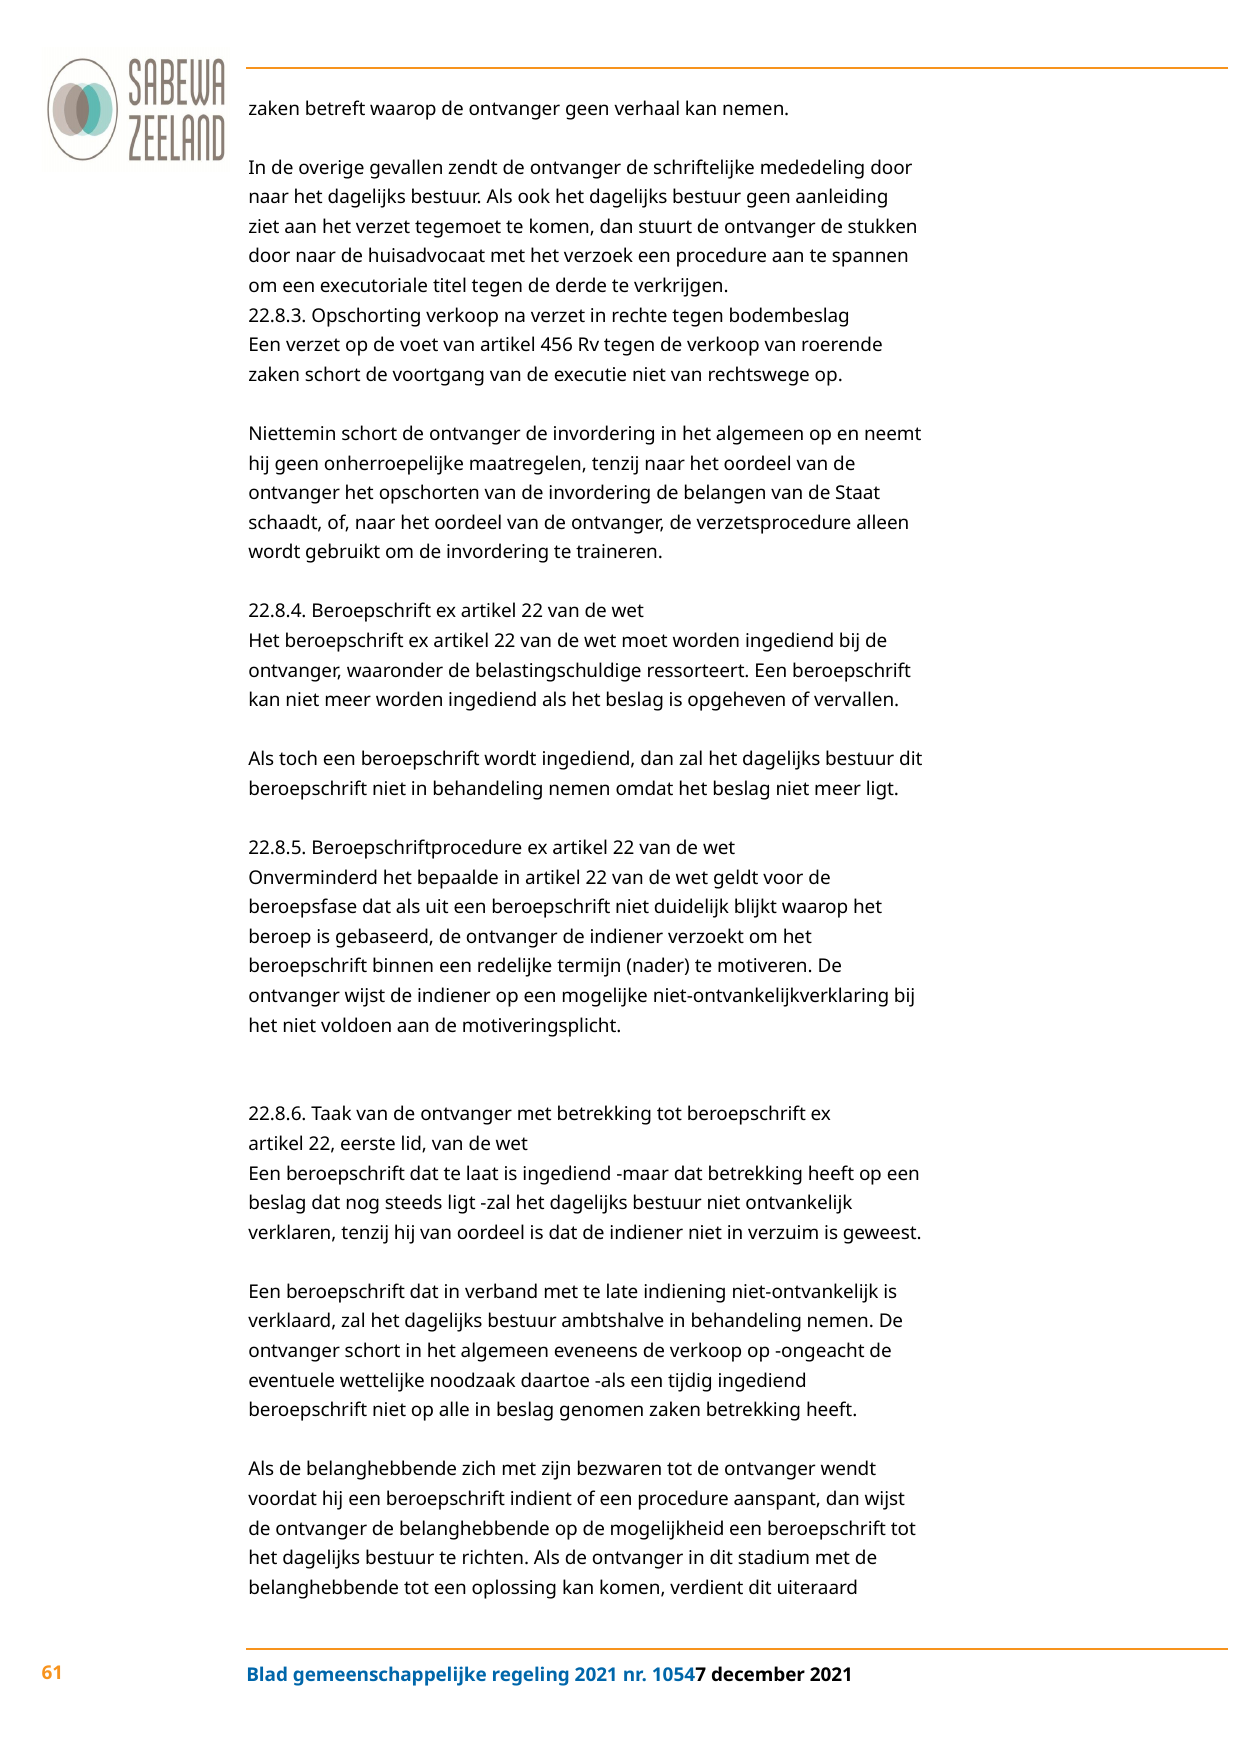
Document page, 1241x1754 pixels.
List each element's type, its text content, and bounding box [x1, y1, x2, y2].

text zaken betreft waarop de ontvanger geen verhaal kan nemen. [248, 95, 1152, 121]
text het niet voldoen aan de motiveringsplicht. [248, 1012, 1152, 1038]
text ontvanger schort in het algemeen eveneens de verkoop op -ongeacht de [248, 1337, 1152, 1363]
text 22.8.6. Taak van de ontvanger met betrekking tot beroepschrift ex [248, 1101, 1152, 1126]
text belanghebbende tot een oplossing kan komen, verdient dit uiteraard [248, 1574, 1152, 1600]
text Onverminderd het bepaalde in artikel 22 van de wet geldt voor de [248, 864, 1152, 890]
text In de overige gevallen zendt de ontvanger de schriftelijke mededeling door [248, 154, 1152, 180]
text Een beroepschrift dat te laat is ingediend -maar dat betrekking heeft op een [248, 1160, 1152, 1186]
text schaadt, of, naar het oordeel van de ontvanger, de verzetsprocedure alleen [248, 509, 1152, 535]
text beroep is gebaseerd, de ontvanger de indiener verzoekt om het [248, 923, 1152, 949]
text 22.8.5. Beroepschriftprocedure ex artikel 22 van de wet [248, 834, 1152, 860]
text beroepsfase dat als uit een beroepschrift niet duidelijk blijkt waarop het [248, 893, 1152, 919]
text Een beroepschrift dat in verband met te late indiening niet-ontvankelijk is [248, 1278, 1152, 1304]
text Als de belanghebbende zich met zijn bezwaren tot de ontvanger wendt [248, 1456, 1152, 1481]
text Een verzet op de voet van artikel 456 Rv tegen de verkoop van roerende [248, 331, 1152, 357]
text kan niet meer worden ingediend als het beslag is opgeheven of vervallen. [248, 686, 1152, 712]
text naar het dagelijks bestuur. Als ook het dagelijks bestuur geen aanleiding [248, 183, 1152, 209]
text artikel 22, eerste lid, van de wet [248, 1130, 1152, 1156]
text eventuele wettelijke noodzaak daartoe -als een tijdig ingediend [248, 1367, 1152, 1393]
text verklaren, tenzij hij van oordeel is dat de indiener niet in verzuim is geweest. [248, 1219, 1152, 1245]
text 22.8.4. Beroepschrift ex artikel 22 van de wet [248, 598, 1152, 623]
text het dagelijks bestuur te richten. Als de ontvanger in dit stadium met de [248, 1544, 1152, 1570]
text beroepschrift binnen een redelijke termijn (nader) te motiveren. De [248, 953, 1152, 978]
text om een executoriale titel tegen de derde te verkrijgen. [248, 272, 1152, 298]
picture [41, 47, 231, 172]
text beroepschrift niet op alle in beslag genomen zaken betrekking heeft. [248, 1396, 1152, 1422]
text Niettemin schort de ontvanger de invordering in het algemeen op en neemt [248, 420, 1152, 446]
text verklaard, zal het dagelijks bestuur ambtshalve in behandeling nemen. De [248, 1308, 1152, 1333]
text wordt gebruikt om de invordering te traineren. [248, 538, 1152, 564]
text beroepschrift niet in behandeling nemen omdat het beslag niet meer ligt. [248, 775, 1152, 801]
text 22.8.3. Opschorting verkoop na verzet in rechte tegen bodembeslag [248, 302, 1152, 328]
text ontvanger het opschorten van de invordering de belangen van de Staat [248, 479, 1152, 505]
text hij geen onherroepelijke maatregelen, tenzij naar het oordeel van de [248, 450, 1152, 476]
text ontvanger, waaronder de belastingschuldige ressorteert. Een beroepschrift [248, 657, 1152, 683]
text de ontvanger de belanghebbende op de mogelijkheid een beroepschrift tot [248, 1515, 1152, 1541]
text ontvanger wijst de indiener op een mogelijke niet-ontvankelijkverklaring bij [248, 982, 1152, 1008]
text voordat hij een beroepschrift indient of een procedure aanspant, dan wijst [248, 1485, 1152, 1511]
text zaken schort de voortgang van de executie niet van rechtswege op. [248, 361, 1152, 387]
text door naar de huisadvocaat met het verzoek een procedure aan te spannen [248, 243, 1152, 268]
text Het beroepschrift ex artikel 22 van de wet moet worden ingediend bij de [248, 627, 1152, 653]
text Als toch een beroepschrift wordt ingediend, dan zal het dagelijks bestuur dit [248, 746, 1152, 771]
text ziet aan het verzet tegemoet te komen, dan stuurt de ontvanger de stukken [248, 213, 1152, 239]
text beslag dat nog steeds ligt -zal het dagelijks bestuur niet ontvankelijk [248, 1189, 1152, 1215]
